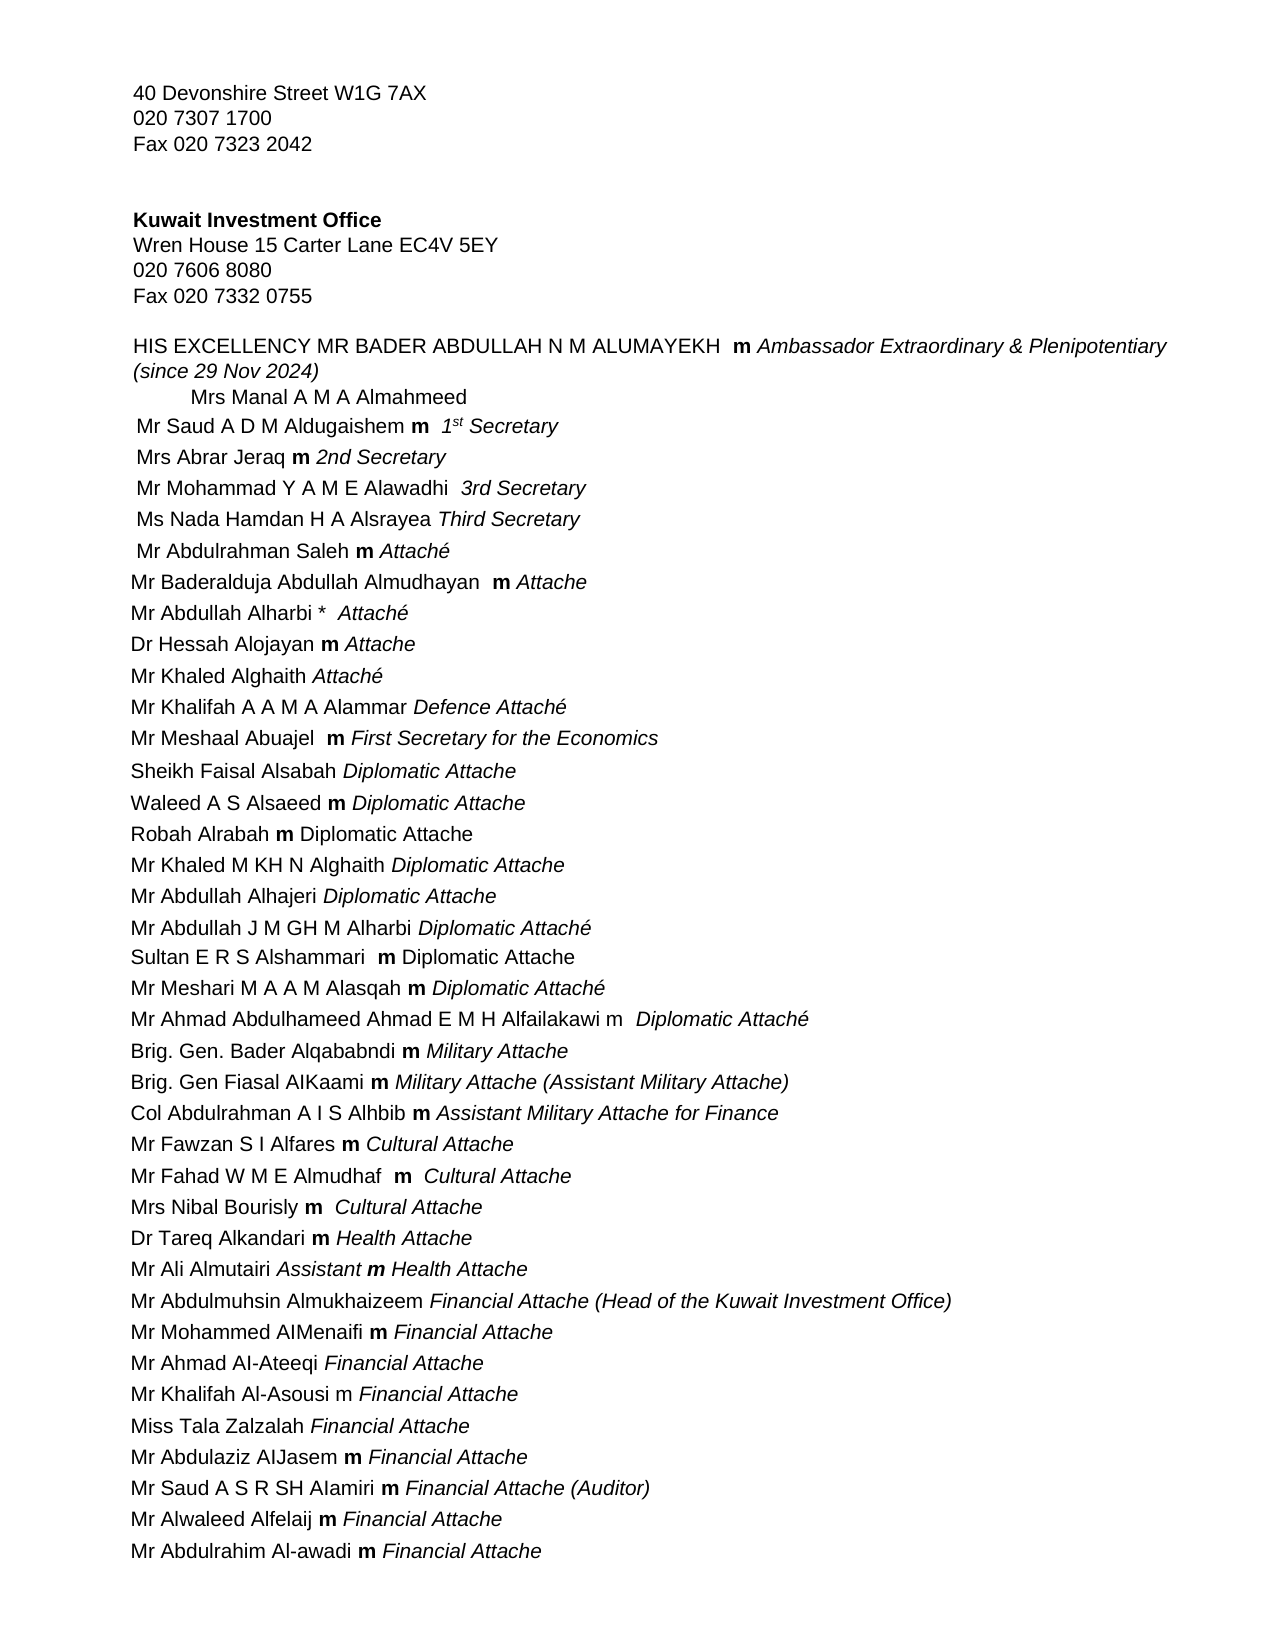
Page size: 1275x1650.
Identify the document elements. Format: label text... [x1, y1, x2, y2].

table_cell Mr Meshaal Abuajel m First Secretary for the Economics [25, 723, 1274, 754]
table_cell Brig. Gen Fiasal AIKaami m Military Attache (Assistant Military Attache) [25, 1066, 1274, 1097]
table_cell Mr Meshari M A A M Alasqah m Diplomatic Attaché [25, 973, 1274, 1004]
text HIS EXCELLENCY MR BADER ABDULLAH N M ALUMAYEKH m Ambassador Extraordinary & Plenipotentiary (since 29 Nov 2024) [133, 334, 1181, 383]
text 020 7606 8080 [133, 258, 1181, 282]
table_cell Mrs Abrar Jeraq m 2nd Secretary [25, 441, 1274, 472]
table_cell Mr Saud A S R SH AIamiri m Financial Attache (Auditor) [25, 1473, 1274, 1504]
table_cell Mr Khalifah A A M A Alammar Defence Attaché [25, 691, 1274, 722]
table_cell Mr Abdullah J M GH M Alharbi Diplomatic Attaché [25, 910, 1274, 941]
table_cell Mr Mohammad Y A M E Alawadhi 3rd Secretary [25, 473, 1274, 504]
table_cell Dr Tareq Alkandari m Health Attache [25, 1223, 1274, 1254]
text Fax 020 7332 0755 [133, 283, 1181, 307]
table_header Mr Saud A D M Aldugaishem m 1st Secretary [25, 410, 1274, 441]
table_cell Mr Abdulmuhsin Almukhaizeem Financial Attache (Head of the Kuwait Investment Office) [25, 1285, 1274, 1316]
text 40 Devonshire Street W1G 7AX [133, 81, 1181, 105]
table_cell Mr Abdulaziz AIJasem m Financial Attache [25, 1441, 1274, 1472]
table_cell Col Abdulrahman A I S Alhbib m Assistant Military Attache for Finance [25, 1098, 1274, 1129]
table_cell Mr Khaled Alghaith Attaché [25, 660, 1274, 691]
table_cell Dr Hessah Alojayan m Attache [25, 629, 1274, 660]
table_cell Mr Abdulrahman Saleh m Attaché [25, 535, 1274, 566]
table_cell Brig. Gen. Bader Alqababndi m Military Attache [25, 1035, 1274, 1066]
text 020 7307 1700 [133, 106, 1181, 130]
text Kuwait Investment Office [133, 207, 1181, 231]
table_cell Robah Alrabah m Diplomatic Attache [25, 816, 1274, 847]
table_cell Mr Mohammed AIMenaifi m Financial Attache [25, 1316, 1274, 1347]
table_cell Mr Khaled M KH N Alghaith Diplomatic Attache [25, 848, 1274, 879]
table_cell Mr Fahad W M E Almudhaf m Cultural Attache [25, 1160, 1274, 1191]
table_cell Waleed A S Alsaeed m Diplomatic Attache [25, 785, 1274, 816]
table_cell Mr Khalifah Al-Asousi m Financial Attache [25, 1379, 1274, 1410]
table_cell Mr Abdullah Alharbi * Attaché [25, 598, 1274, 629]
table_cell Mr Alwaleed Alfelaij m Financial Attache [25, 1504, 1274, 1535]
table_cell Sultan E R S Alshammari m Diplomatic Attache [25, 941, 1274, 972]
table_cell Mr Ahmad Abdulhameed Ahmad E M H Alfailakawi m Diplomatic Attaché [25, 1004, 1274, 1035]
text Fax 020 7323 2042 [133, 132, 1181, 206]
table_cell Mr Fawzan S I Alfares m Cultural Attache [25, 1129, 1274, 1160]
table_cell Mr Baderalduja Abdullah Almudhayan m Attache [25, 566, 1274, 597]
text Mrs Manal A M A Almahmeed [133, 385, 1181, 409]
table_cell Ms Nada Hamdan H A Alsrayea Third Secretary [25, 504, 1274, 535]
table_cell Mr Ahmad AI-Ateeqi Financial Attache [25, 1348, 1274, 1379]
table_cell Mr Ali Almutairi Assistant m Health Attache [25, 1254, 1274, 1285]
text Wren House 15 Carter Lane EC4V 5EY [133, 233, 1181, 257]
table_cell Mrs Nibal Bourisly m Cultural Attache [25, 1191, 1274, 1222]
table_cell Sheikh Faisal Alsabah Diplomatic Attache [25, 754, 1274, 785]
table_cell Miss Tala Zalzalah Financial Attache [25, 1410, 1274, 1441]
table_cell Mr Abdullah Alhajeri Diplomatic Attache [25, 879, 1274, 910]
table_cell Mr Abdulrahim Al-awadi m Financial Attache [25, 1535, 1274, 1566]
